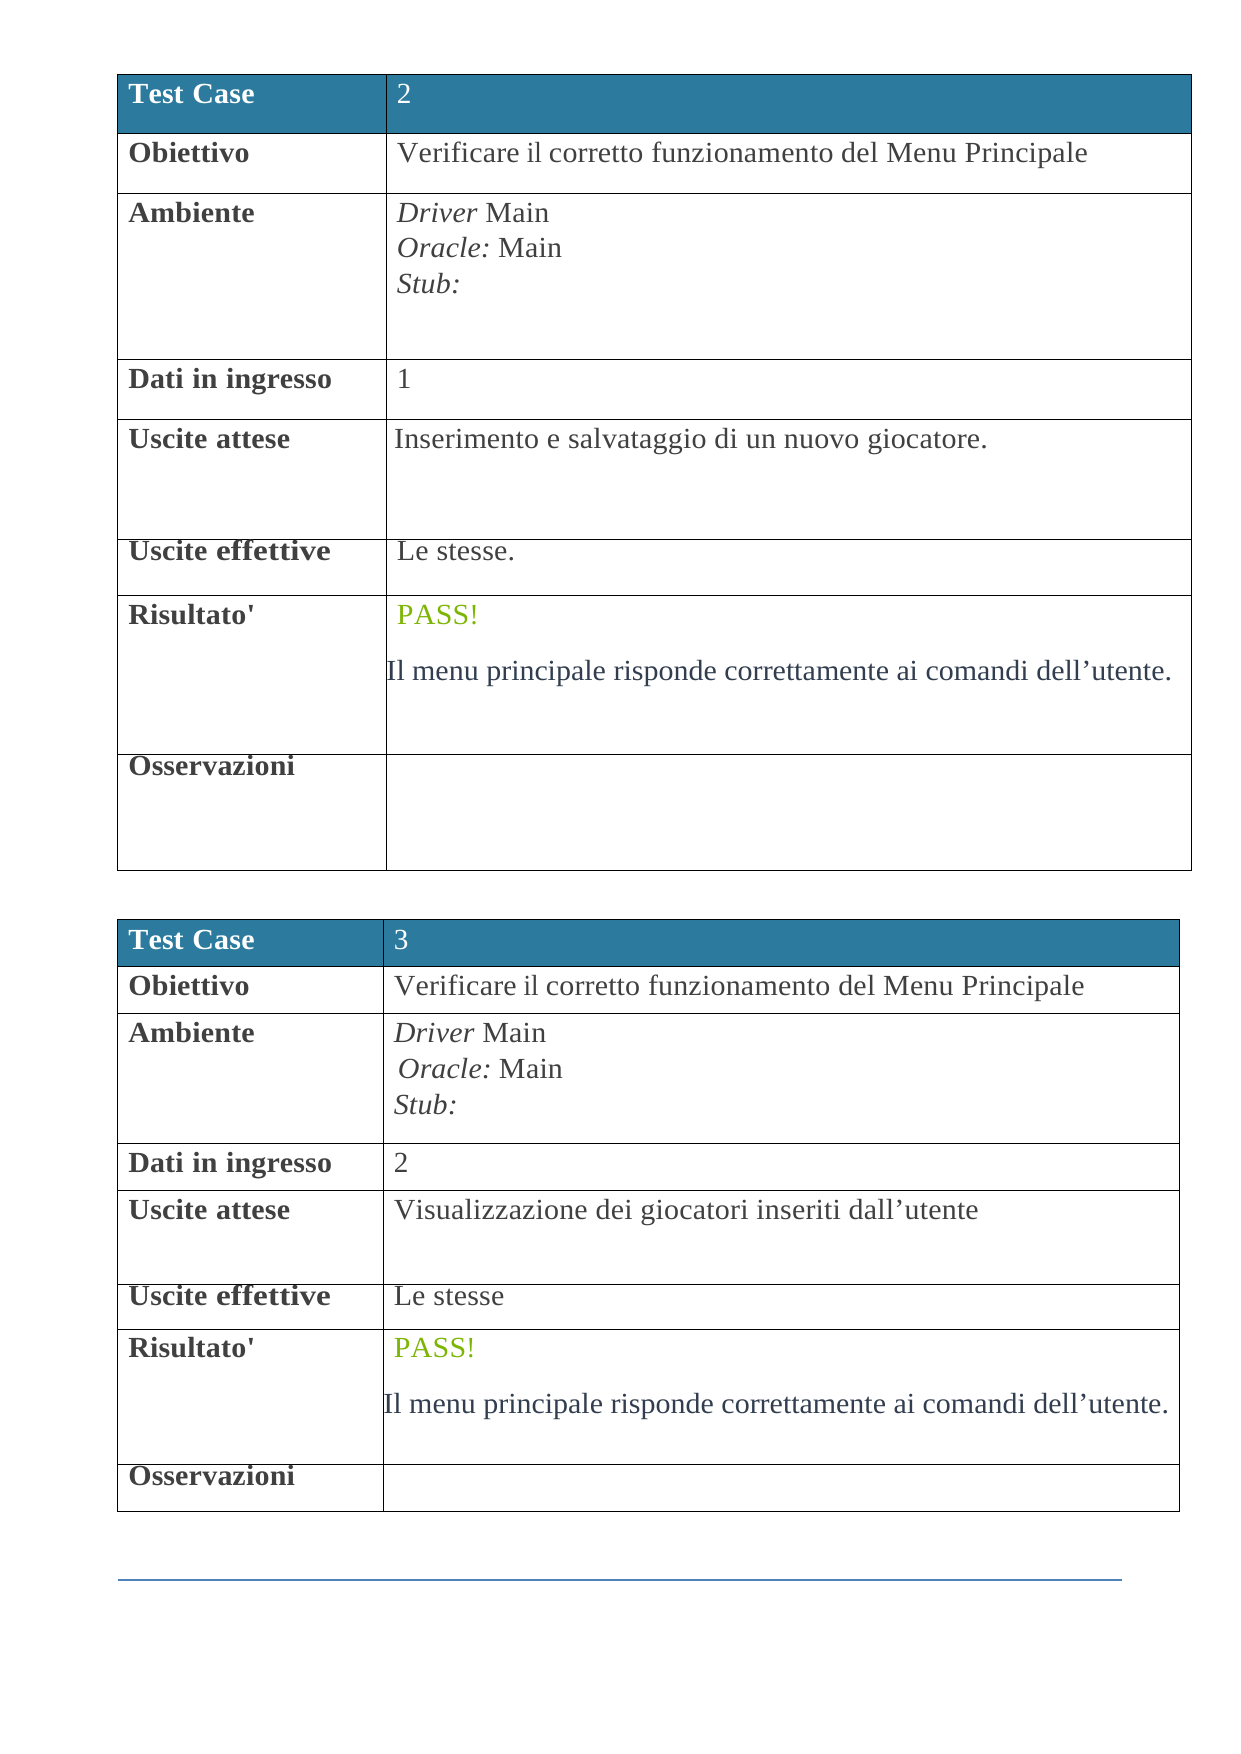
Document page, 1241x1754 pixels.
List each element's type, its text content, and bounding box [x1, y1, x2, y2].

table_cell Driver Main Oracle: Main Stub: [387, 194, 1191, 359]
table_cell Uscite attese [118, 1191, 383, 1284]
table_cell Verificare il corretto funzionamento del Menu Principale [384, 967, 1179, 1013]
table_header 3 [384, 920, 1179, 966]
table_cell Dati in ingresso [118, 360, 386, 419]
table_cell Osservazioni [118, 1465, 383, 1511]
table_cell Risultato' [118, 596, 386, 754]
table_header Test Case [118, 920, 383, 966]
table_cell Risultato' [118, 1330, 383, 1464]
table_cell Le stesse [384, 1285, 1179, 1328]
table_cell PASS! Il menu principale risponde correttamente ai comandi dell’utente. [384, 1330, 1179, 1464]
table_cell [384, 1465, 1179, 1511]
table_cell Le stesse. [387, 540, 1191, 595]
table_cell Driver Main Oracle: Main Stub: [384, 1014, 1179, 1143]
table_cell Obiettivo [118, 967, 383, 1013]
table_cell Obiettivo [118, 134, 386, 193]
table_cell Visualizzazione dei giocatori inseriti dall’utente [384, 1191, 1179, 1284]
table_cell Ambiente [118, 194, 386, 359]
table_cell PASS! Il menu principale risponde correttamente ai comandi dell’utente. [387, 596, 1191, 754]
table_header 2 [387, 75, 1191, 133]
table_cell 2 [384, 1144, 1179, 1190]
table_cell 1 [387, 360, 1191, 419]
table_cell Uscite effettive [118, 1285, 383, 1328]
table_cell Uscite effettive [118, 540, 386, 595]
table_header Test Case [118, 75, 386, 133]
table_cell Verificare il corretto funzionamento del Menu Principale [387, 134, 1191, 193]
table_cell Dati in ingresso [118, 1144, 383, 1190]
table_cell Ambiente [118, 1014, 383, 1143]
table_cell Inserimento e salvataggio di un nuovo giocatore. [387, 420, 1191, 539]
table_cell Osservazioni [118, 755, 386, 870]
table_cell Uscite attese [118, 420, 386, 539]
table_cell [387, 755, 1191, 870]
